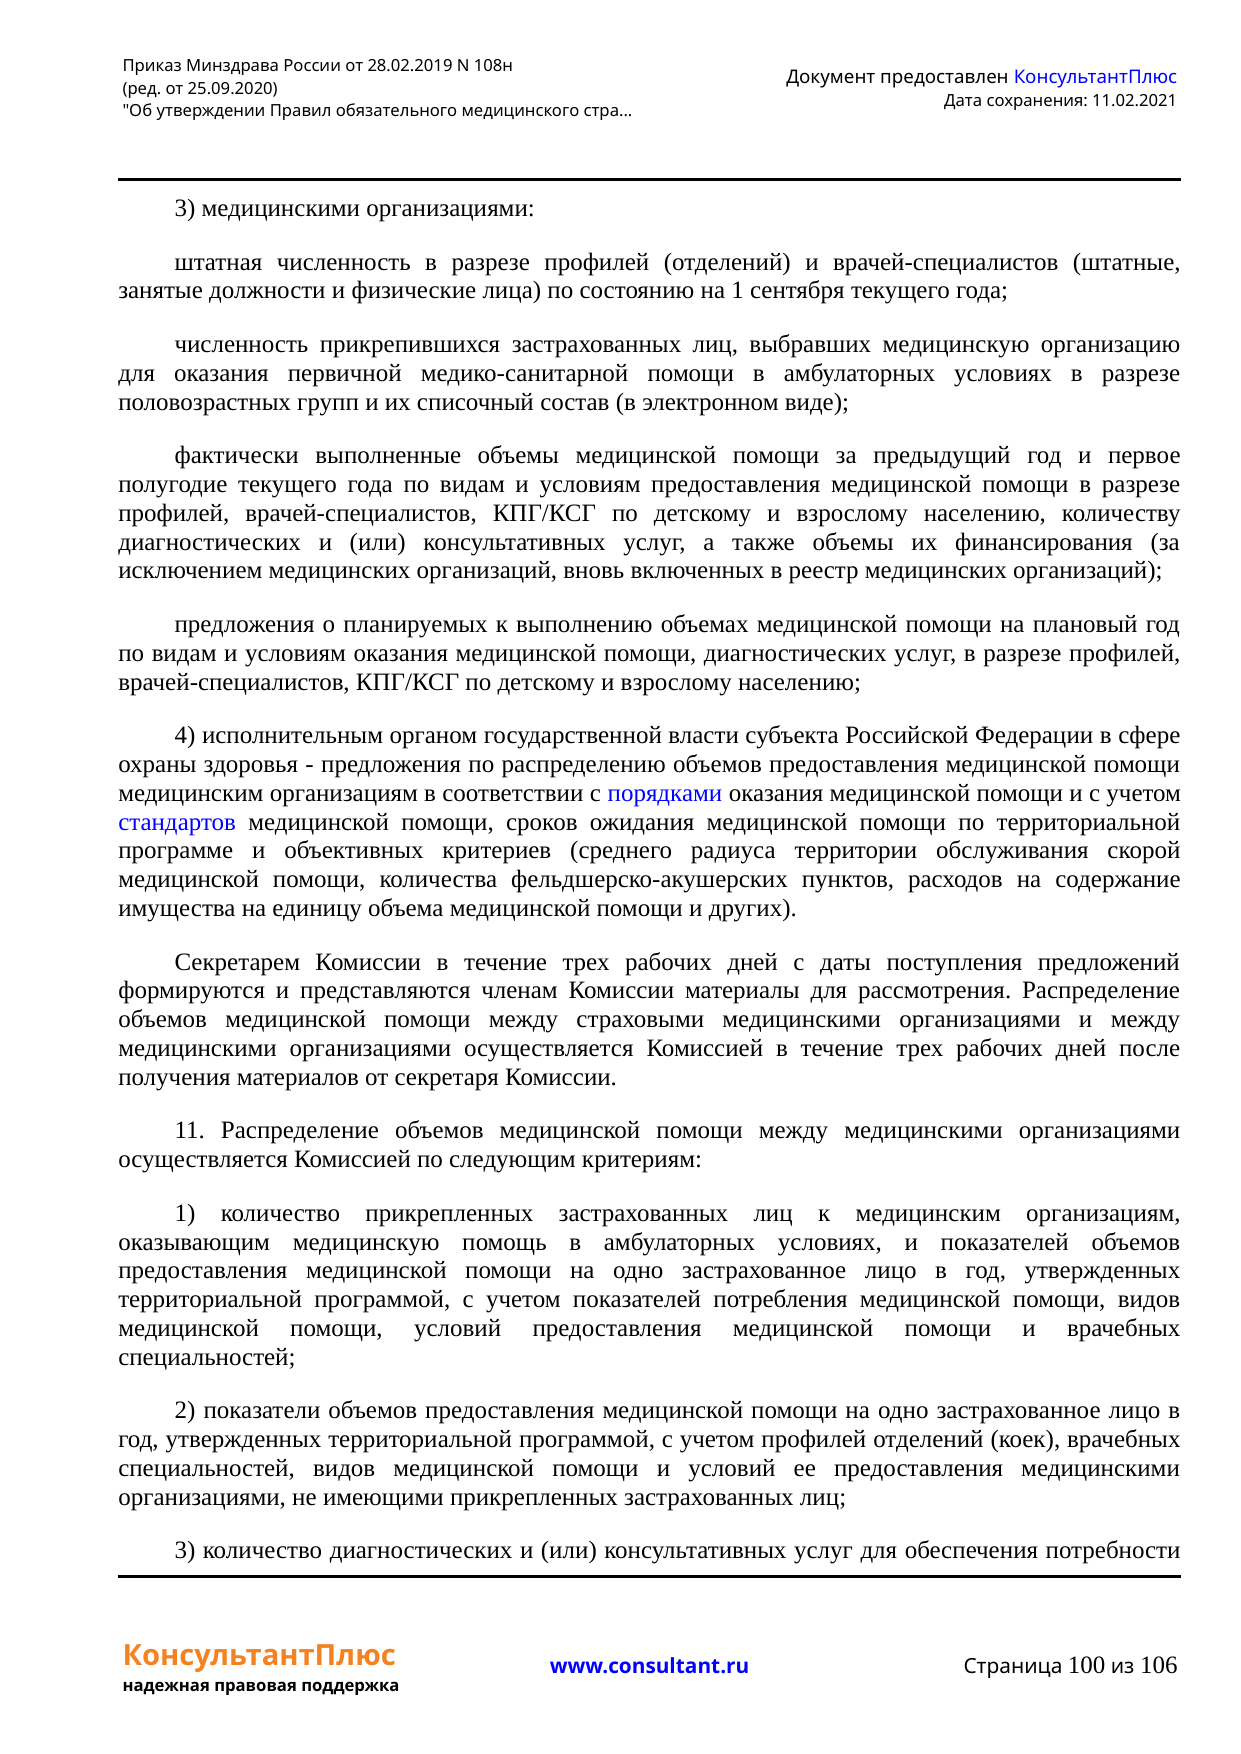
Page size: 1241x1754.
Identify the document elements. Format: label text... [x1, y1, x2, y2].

text 2) показатели объемов предоставления медицинской помощи на одно застрахованное лицо в год, утвержденных территориальной программой, с учетом профилей отделений (коек), врачебных специальностей, видов медицинской помощи и условий ее предоставления медицинскими организациями, не имеющими прикрепленных застрахованных лиц; [118, 1395, 1181, 1510]
text 3) количество диагностических и (или) консультативных услуг для обеспечения потребности [118, 1535, 1181, 1564]
text численность прикрепившихся застрахованных лиц, выбравших медицинскую организацию для оказания первичной медико-санитарной помощи в амбулаторных условиях в разрезе половозрастных групп и их списочный состав (в электронном виде); [118, 329, 1181, 415]
text фактически выполненные объемы медицинской помощи за предыдущий год и первое полугодие текущего года по видам и условиям предоставления медицинской помощи в разрезе профилей, врачей-специалистов, КПГ/КСГ по детскому и взрослому населению, количеству диагностических и (или) консультативных услуг, а также объемы их финансирования (за исключением медицинских организаций, вновь включенных в реестр медицинских организаций); [118, 440, 1181, 584]
text Секретарем Комиссии в течение трех рабочих дней с даты поступления предложений формируются и представляются членам Комиссии материалы для рассмотрения. Распределение объемов медицинской помощи между страховыми медицинскими организациями и между медицинскими организациями осуществляется Комиссией в течение трех рабочих дней после получения материалов от секретаря Комиссии. [118, 947, 1181, 1090]
text 11. Распределение объемов медицинской помощи между медицинскими организациями осуществляется Комиссией по следующим критериям: [118, 1115, 1181, 1173]
text 1) количество прикрепленных застрахованных лиц к медицинским организациям, оказывающим медицинскую помощь в амбулаторных условиях, и показателей объемов предоставления медицинской помощи на одно застрахованное лицо в год, утвержденных территориальной программой, с учетом показателей потребления медицинской помощи, видов медицинской помощи, условий предоставления медицинской помощи и врачебных специальностей; [118, 1198, 1181, 1370]
text предложения о планируемых к выполнению объемах медицинской помощи на плановый год по видам и условиям оказания медицинской помощи, диагностических услуг, в разрезе профилей, врачей-специалистов, КПГ/КСГ по детскому и взрослому населению; [118, 609, 1181, 695]
text 4) исполнительным органом государственной власти субъекта Российской Федерации в сфере охраны здоровья - предложения по распределению объемов предоставления медицинской помощи медицинским организациям в соответствии с порядками оказания медицинской помощи и с учетом стандартов медицинской помощи, сроков ожидания медицинской помощи по территориальной программе и объективных критериев (среднего радиуса территории обслуживания скорой медицинской помощи, количества фельдшерско-акушерских пунктов, расходов на содержание имущества на единицу объема медицинской помощи и других). [118, 720, 1181, 922]
text 3) медицинскими организациями: [118, 193, 1181, 222]
text штатная численность в разрезе профилей (отделений) и врачей-специалистов (штатные, занятые должности и физические лица) по состоянию на 1 сентября текущего года; [118, 247, 1181, 304]
